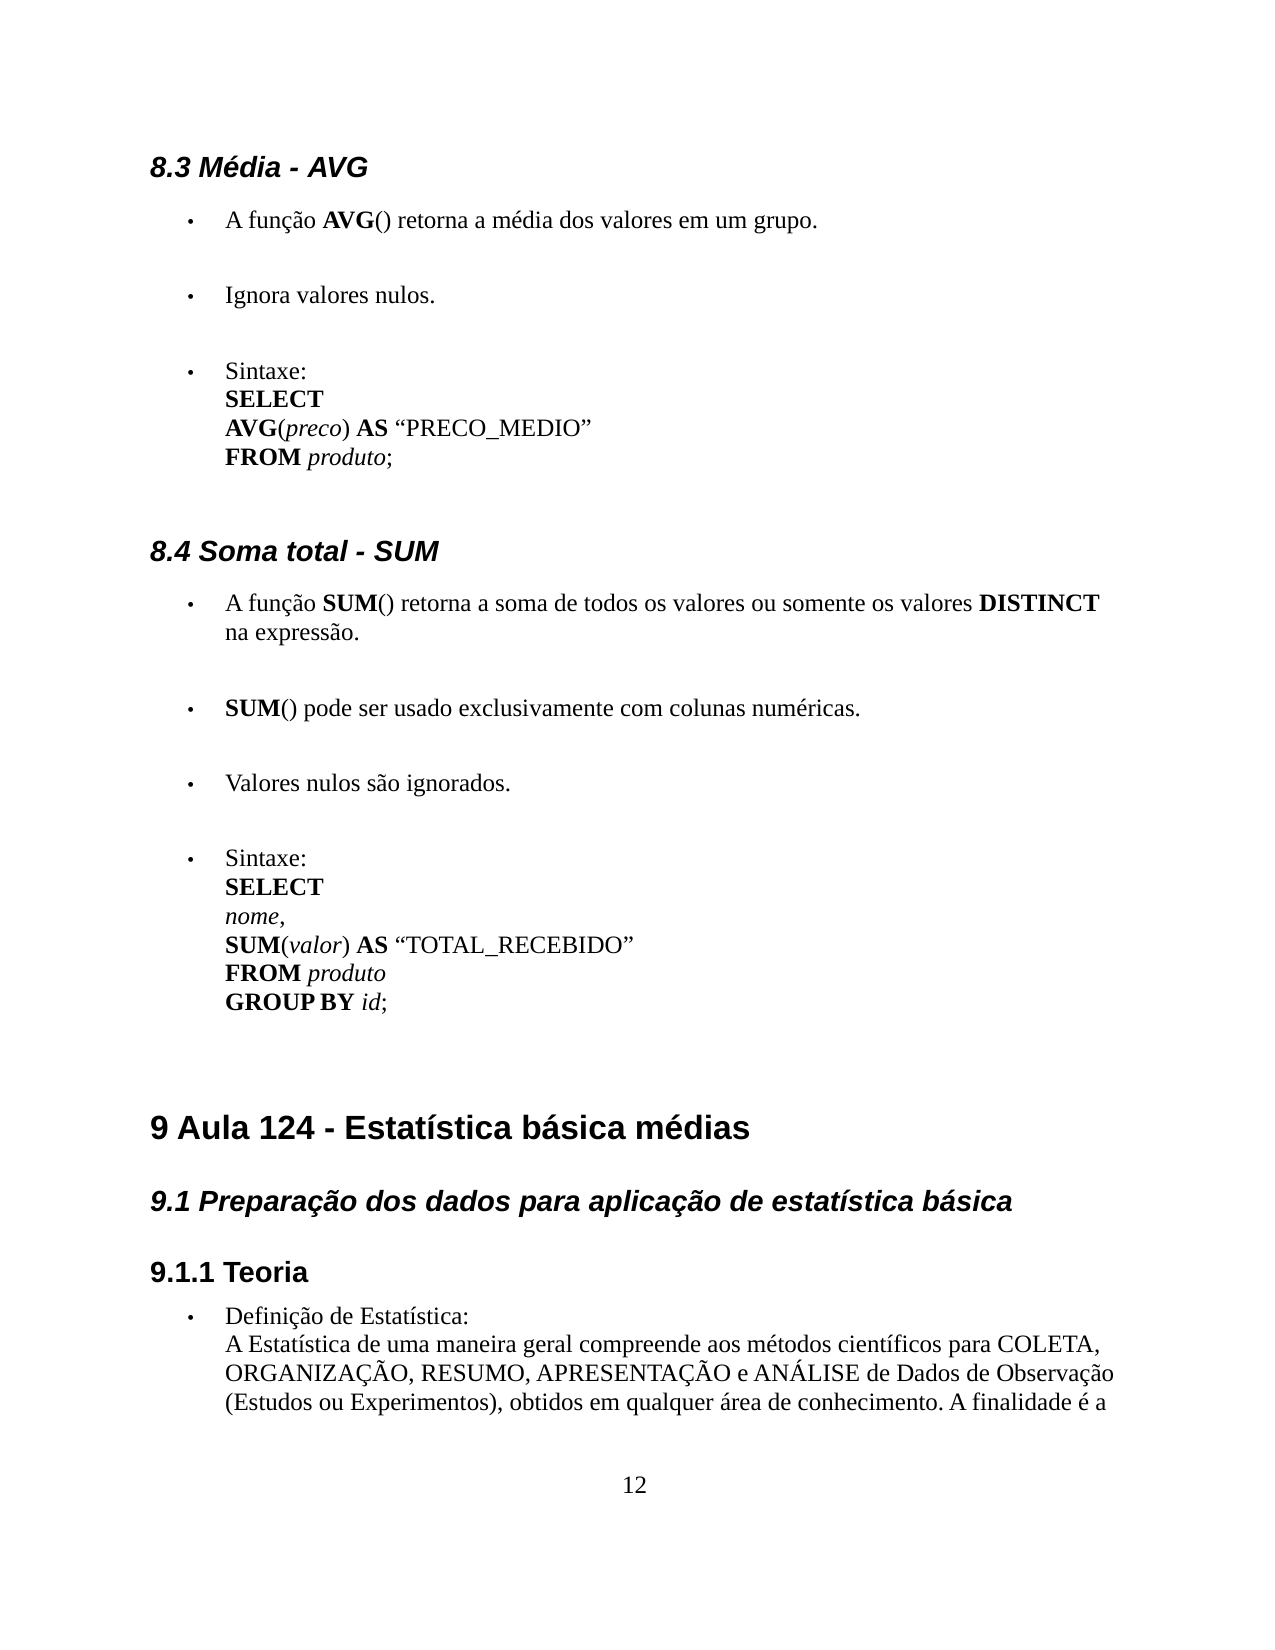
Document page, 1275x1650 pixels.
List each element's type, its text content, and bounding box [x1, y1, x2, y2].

list SUM() pode ser usado exclusivamente com colunas numéricas. [187, 693, 1125, 750]
subtitle 8.3 Média - AVG [150, 150, 1125, 183]
list Valores nulos são ignorados. [187, 768, 1125, 826]
subtitle 9 Aula 124 - Estatística básica médias [150, 1107, 1125, 1146]
subtitle 9.1 Preparação dos dados para aplicação de estatística básica [150, 1184, 1125, 1217]
subtitle 8.4 Soma total - SUM [150, 533, 1125, 567]
subtitle 9.1.1 Teoria [150, 1255, 1125, 1288]
list A função SUM() retorna a soma de todos os valores ou somente os valores DISTINCT na expressão. [187, 588, 1125, 675]
list Sintaxe: SELECT nome, SUM(valor) AS “TOTAL_RECEBIDO” FROM produto GROUP BY id; [187, 843, 1125, 1045]
list Sintaxe: SELECT AVG(preco) AS “PRECO_MEDIO” FROM produto; [187, 356, 1125, 499]
list A função AVG() retorna a média dos valores em um grupo. [187, 205, 1125, 262]
list Ignora valores nulos. [187, 280, 1125, 338]
list Definição de Estatística: A Estatística de uma maneira geral compreende aos métodos científicos para COLETA, ORGANIZAÇÃO, RESUMO, APRESENTAÇÃO e ANÁLISE de Dados de Observação (Estudos ou Experimentos), obtidos em qualquer área de conhecimento. A finalidade é a [187, 1301, 1125, 1416]
